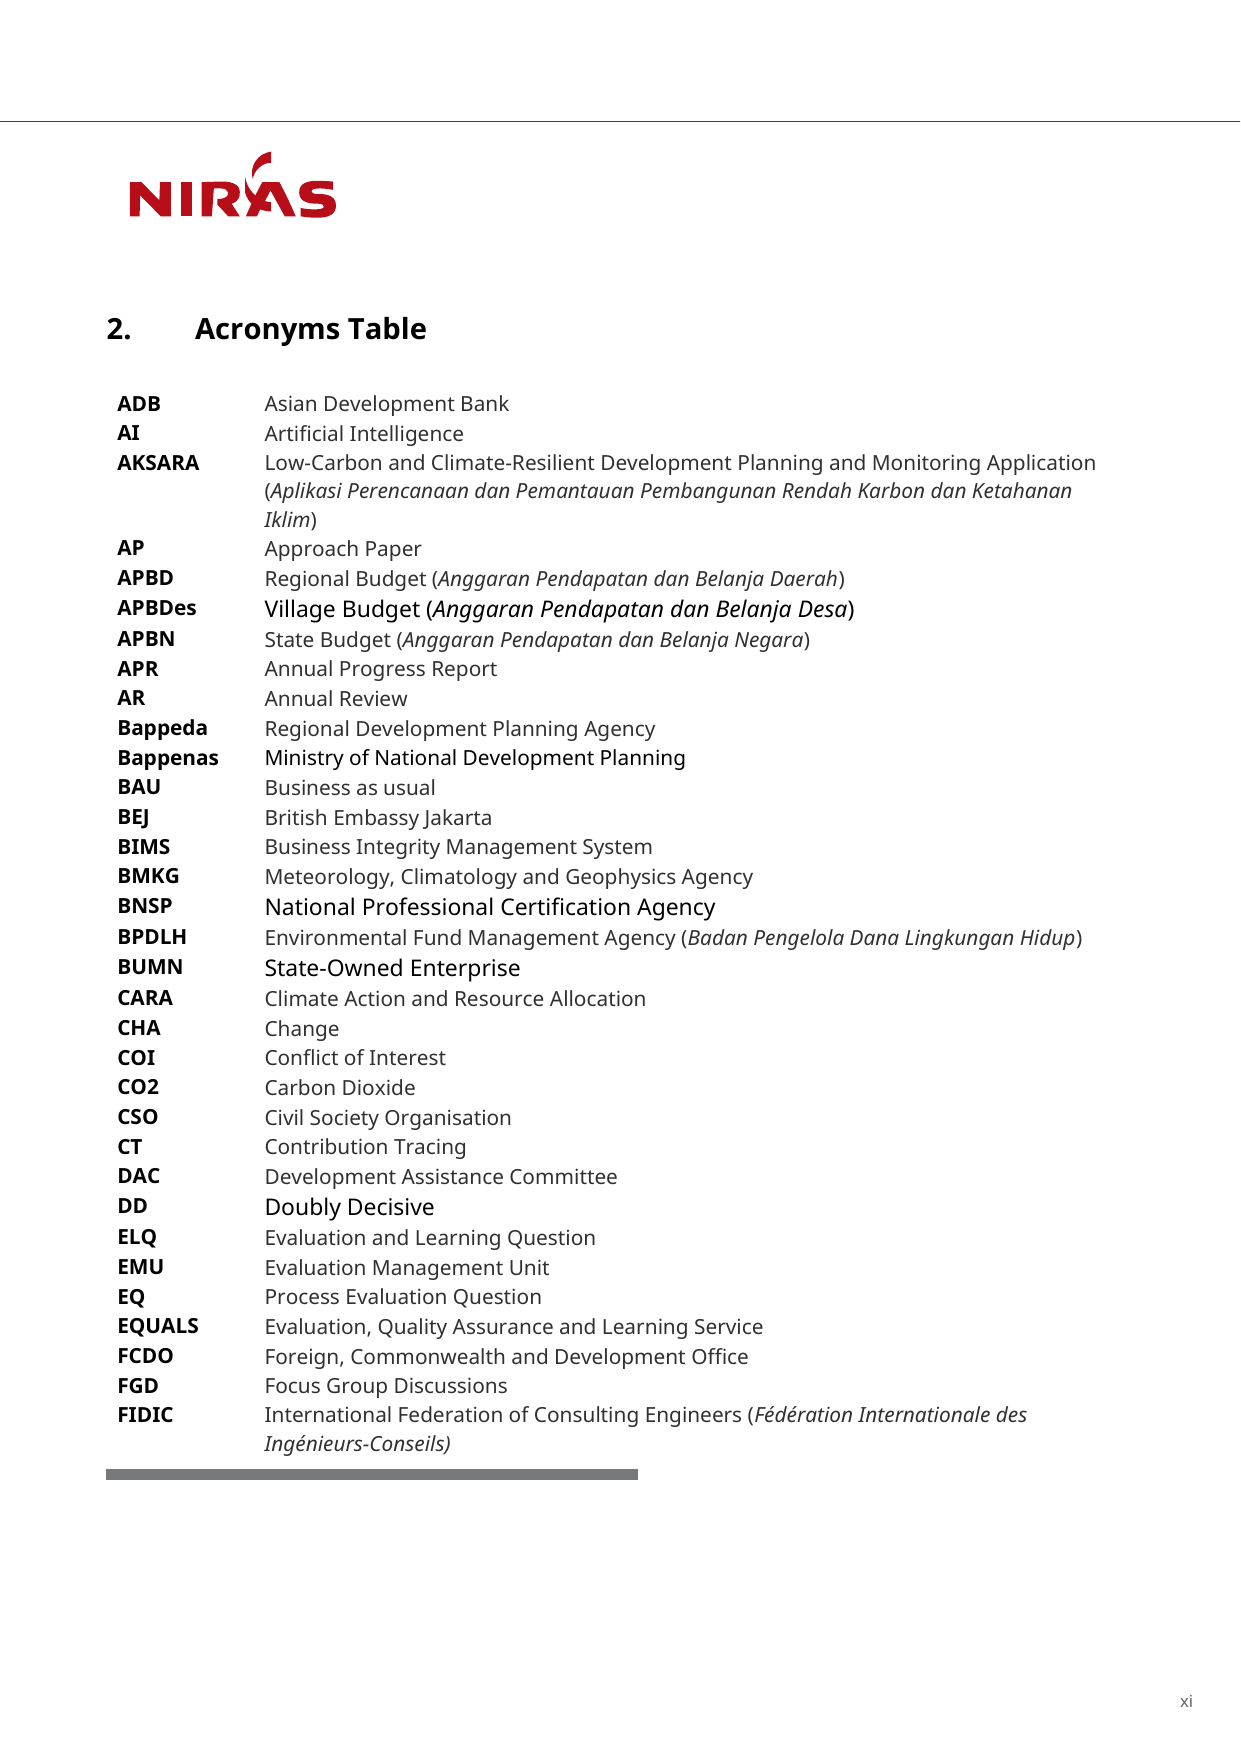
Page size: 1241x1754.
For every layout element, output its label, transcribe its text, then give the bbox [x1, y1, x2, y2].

table_cell DAC [106, 1162, 253, 1191]
table_cell Contribution Tracing [253, 1132, 1132, 1162]
table_cell FIDIC [106, 1401, 253, 1457]
table_cell Village Budget (Anggaran Pendapatan dan Belanja Desa) [253, 593, 1132, 624]
table_cell Process Evaluation Question [253, 1282, 1132, 1312]
table_cell Development Assistance Committee [253, 1162, 1132, 1191]
table_cell ELQ [106, 1223, 253, 1252]
table_cell BUMN [106, 952, 253, 983]
table_cell Evaluation Management Unit [253, 1252, 1132, 1282]
table_cell Asian Development Bank [253, 389, 1132, 418]
table_cell Ministry of National Development Planning [253, 743, 1132, 772]
table_cell British Embassy Jakarta [253, 802, 1132, 832]
table_cell BIMS [106, 832, 253, 862]
table_cell Approach Paper [253, 534, 1132, 563]
table_cell BAU [106, 773, 253, 802]
table_cell Business as usual [253, 773, 1132, 802]
table_cell Conflict of Interest [253, 1043, 1132, 1072]
table_cell Bappenas [106, 743, 253, 772]
table_cell CO2 [106, 1073, 253, 1102]
table_cell APBN [106, 624, 253, 654]
subtitle Acronyms Table [106, 308, 1134, 348]
table_cell Carbon Dioxide [253, 1073, 1132, 1102]
table_cell APR [106, 654, 253, 683]
table_cell BEJ [106, 802, 253, 832]
table_cell APBD [106, 563, 253, 593]
table_cell ADB [106, 389, 253, 418]
table_cell Meteorology, Climatology and Geophysics Agency [253, 862, 1132, 891]
table_cell Evaluation, Quality Assurance and Learning Service [253, 1312, 1132, 1341]
table_cell Bappeda [106, 713, 253, 743]
table_cell EMU [106, 1252, 253, 1282]
table_cell Change [253, 1013, 1132, 1043]
table_cell AP [106, 534, 253, 563]
table_cell Regional Budget (Anggaran Pendapatan dan Belanja Daerah) [253, 563, 1132, 593]
table_cell Doubly Decisive [253, 1191, 1132, 1222]
table_cell Annual Review [253, 684, 1132, 713]
table_cell FGD [106, 1371, 253, 1401]
table_cell AI [106, 419, 253, 448]
table_cell APBDes [106, 593, 253, 624]
table_cell Evaluation and Learning Question [253, 1223, 1132, 1252]
table_cell CHA [106, 1013, 253, 1043]
table_cell State Budget (Anggaran Pendapatan dan Belanja Negara) [253, 624, 1132, 654]
table_cell COI [106, 1043, 253, 1072]
table_cell Low-Carbon and Climate-Resilient Development Planning and Monitoring Application (Aplikasi Perencanaan dan Pemantauan Pembangunan Rendah Karbon dan Ketahanan Iklim) [253, 448, 1132, 533]
table_cell CSO [106, 1102, 253, 1132]
table_cell CT [106, 1132, 253, 1162]
table_cell Artificial Intelligence [253, 419, 1132, 448]
table_cell FCDO [106, 1341, 253, 1371]
table_cell BMKG [106, 862, 253, 891]
table_cell EQ [106, 1282, 253, 1312]
table_cell International Federation of Consulting Engineers (Fédération Internationale des Ingénieurs-Conseils) [253, 1401, 1132, 1457]
table_cell Civil Society Organisation [253, 1102, 1132, 1132]
table_cell AR [106, 684, 253, 713]
table_cell Foreign, Commonwealth and Development Office [253, 1341, 1132, 1371]
table_cell AKSARA [106, 448, 253, 533]
table_cell Environmental Fund Management Agency (Badan Pengelola Dana Lingkungan Hidup) [253, 923, 1132, 952]
table_cell BNSP [106, 891, 253, 922]
table_header Acronym [106, 348, 253, 389]
table_header Definition [253, 348, 1132, 389]
table_cell Climate Action and Resource Allocation [253, 984, 1132, 1013]
table_cell BPDLH [106, 923, 253, 952]
table_cell CARA [106, 984, 253, 1013]
table_cell National Professional Certification Agency [253, 891, 1132, 922]
table_cell Regional Development Planning Agency [253, 713, 1132, 743]
table_cell State-Owned Enterprise [253, 952, 1132, 983]
table_cell Focus Group Discussions [253, 1371, 1132, 1401]
table_cell Annual Progress Report [253, 654, 1132, 683]
table_cell EQUALS [106, 1312, 253, 1341]
table_cell DD [106, 1191, 253, 1222]
table_cell Business Integrity Management System [253, 832, 1132, 862]
